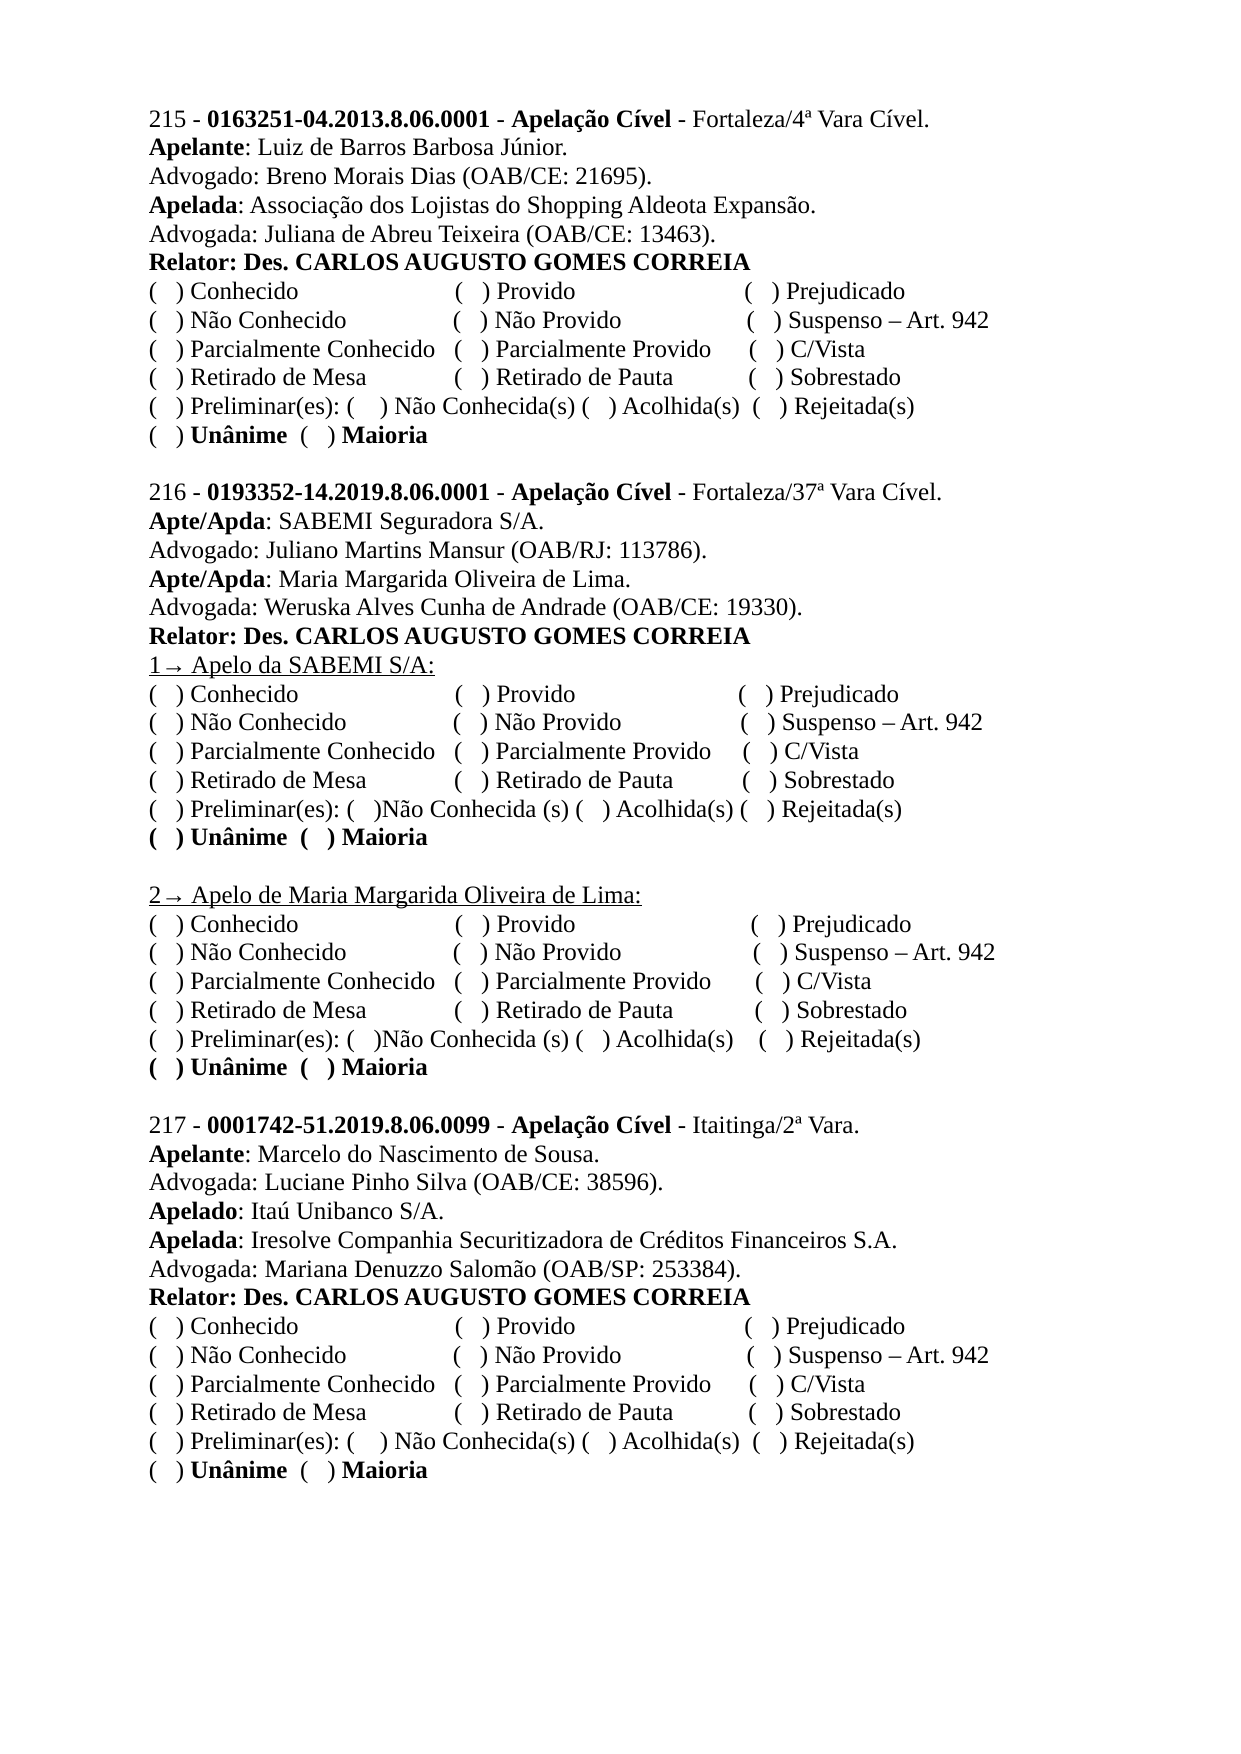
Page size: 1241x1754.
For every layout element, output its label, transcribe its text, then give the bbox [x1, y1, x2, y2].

text ( ) Parcialmente Conhecido ( ) Parcialmente Provido ( ) C/Vista [148, 966, 1158, 995]
text Apte/Apda: Maria Margarida Oliveira de Lima. [148, 564, 1140, 592]
text ( ) Conhecido ( ) Provido ( ) Prejudicado [148, 276, 1141, 305]
text Advogada: Luciane Pinho Silva (OAB/CE: 38596). [148, 1167, 1140, 1196]
text Advogada: Juliana de Abreu Teixeira (OAB/CE: 13463). [148, 219, 1140, 247]
text ( ) Parcialmente Conhecido ( ) Parcialmente Provido ( ) C/Vista [148, 334, 1158, 362]
text ( ) Preliminar(es): ( ) Não Conhecida(s) ( ) Acolhida(s) ( ) Rejeitada(s) [148, 391, 1158, 420]
text Apelante: Luiz de Barros Barbosa Júnior. [148, 132, 1140, 161]
text ( ) Retirado de Mesa ( ) Retirado de Pauta ( ) Sobrestado [148, 1397, 1158, 1426]
text 215 - 0163251-04.2013.8.06.0001 - Apelação Cível - Fortaleza/4ª Vara Cível. [148, 104, 1140, 132]
text ( ) Retirado de Mesa ( ) Retirado de Pauta ( ) Sobrestado [148, 362, 1158, 391]
text ( ) Conhecido ( ) Provido ( ) Prejudicado [148, 909, 1141, 937]
text ( ) Não Conhecido ( ) Não Provido ( ) Suspenso – Art. 942 [148, 707, 1158, 736]
text Apelada: Associação dos Lojistas do Shopping Aldeota Expansão. [148, 190, 1140, 219]
text Advogada: Weruska Alves Cunha de Andrade (OAB/CE: 19330). [148, 592, 1140, 621]
text 216 - 0193352-14.2019.8.06.0001 - Apelação Cível - Fortaleza/37ª Vara Cível. [148, 477, 1140, 506]
text 1→ Apelo da SABEMI S/A: [148, 650, 1141, 679]
text ( ) Preliminar(es): ( )Não Conhecida (s) ( ) Acolhida(s) ( ) Rejeitada(s) [148, 794, 1158, 822]
text Advogada: Mariana Denuzzo Salomão (OAB/SP: 253384). [148, 1254, 1140, 1282]
text ( ) Não Conhecido ( ) Não Provido ( ) Suspenso – Art. 942 [148, 937, 1158, 966]
text Apelado: Itaú Unibanco S/A. [148, 1196, 1140, 1225]
text Apte/Apda: SABEMI Seguradora S/A. [148, 506, 1140, 535]
text 2→ Apelo de Maria Margarida Oliveira de Lima: [148, 880, 1141, 909]
text ( ) Não Conhecido ( ) Não Provido ( ) Suspenso – Art. 942 [148, 1340, 1158, 1369]
text 217 - 0001742-51.2019.8.06.0099 - Apelação Cível - Itaitinga/2ª Vara. [148, 1110, 1140, 1139]
text ( ) Conhecido ( ) Provido ( ) Prejudicado [148, 1311, 1141, 1340]
text Apelada: Iresolve Companhia Securitizadora de Créditos Financeiros S.A. [148, 1225, 1140, 1254]
text ( ) Retirado de Mesa ( ) Retirado de Pauta ( ) Sobrestado [148, 765, 1158, 794]
text ( ) Parcialmente Conhecido ( ) Parcialmente Provido ( ) C/Vista [148, 736, 1158, 765]
text ( ) Não Conhecido ( ) Não Provido ( ) Suspenso – Art. 942 [148, 305, 1158, 334]
text ( ) Retirado de Mesa ( ) Retirado de Pauta ( ) Sobrestado [148, 995, 1158, 1024]
text Advogado: Juliano Martins Mansur (OAB/RJ: 113786). [148, 535, 1140, 564]
text ( ) Unânime ( ) Maioria [148, 822, 1158, 851]
text Relator: Des. CARLOS AUGUSTO GOMES CORREIA [148, 1282, 1140, 1311]
text Relator: Des. CARLOS AUGUSTO GOMES CORREIA [148, 621, 1140, 650]
text ( ) Unânime ( ) Maioria [148, 1455, 1158, 1484]
text ( ) Unânime ( ) Maioria [148, 420, 1158, 449]
text ( ) Preliminar(es): ( )Não Conhecida (s) ( ) Acolhida(s) ( ) Rejeitada(s) [148, 1024, 1158, 1052]
text ( ) Conhecido ( ) Provido ( ) Prejudicado [148, 679, 1141, 707]
text ( ) Parcialmente Conhecido ( ) Parcialmente Provido ( ) C/Vista [148, 1369, 1158, 1397]
text ( ) Unânime ( ) Maioria [148, 1052, 1158, 1081]
text Apelante: Marcelo do Nascimento de Sousa. [148, 1139, 1140, 1167]
text Relator: Des. CARLOS AUGUSTO GOMES CORREIA [148, 247, 1140, 276]
text ( ) Preliminar(es): ( ) Não Conhecida(s) ( ) Acolhida(s) ( ) Rejeitada(s) [148, 1426, 1158, 1455]
text Advogado: Breno Morais Dias (OAB/CE: 21695). [148, 161, 1140, 190]
